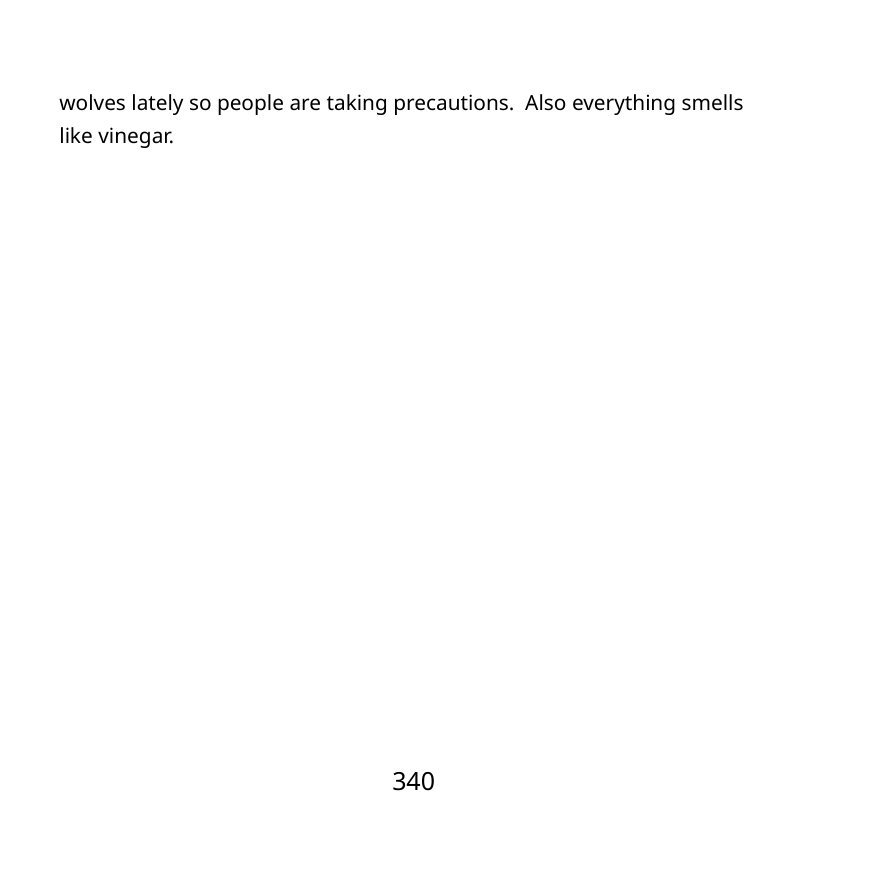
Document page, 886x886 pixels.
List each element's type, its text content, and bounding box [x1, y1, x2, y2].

text wolves lately so people are taking precautions. Also everything smells like vinegar. [59, 88, 768, 149]
